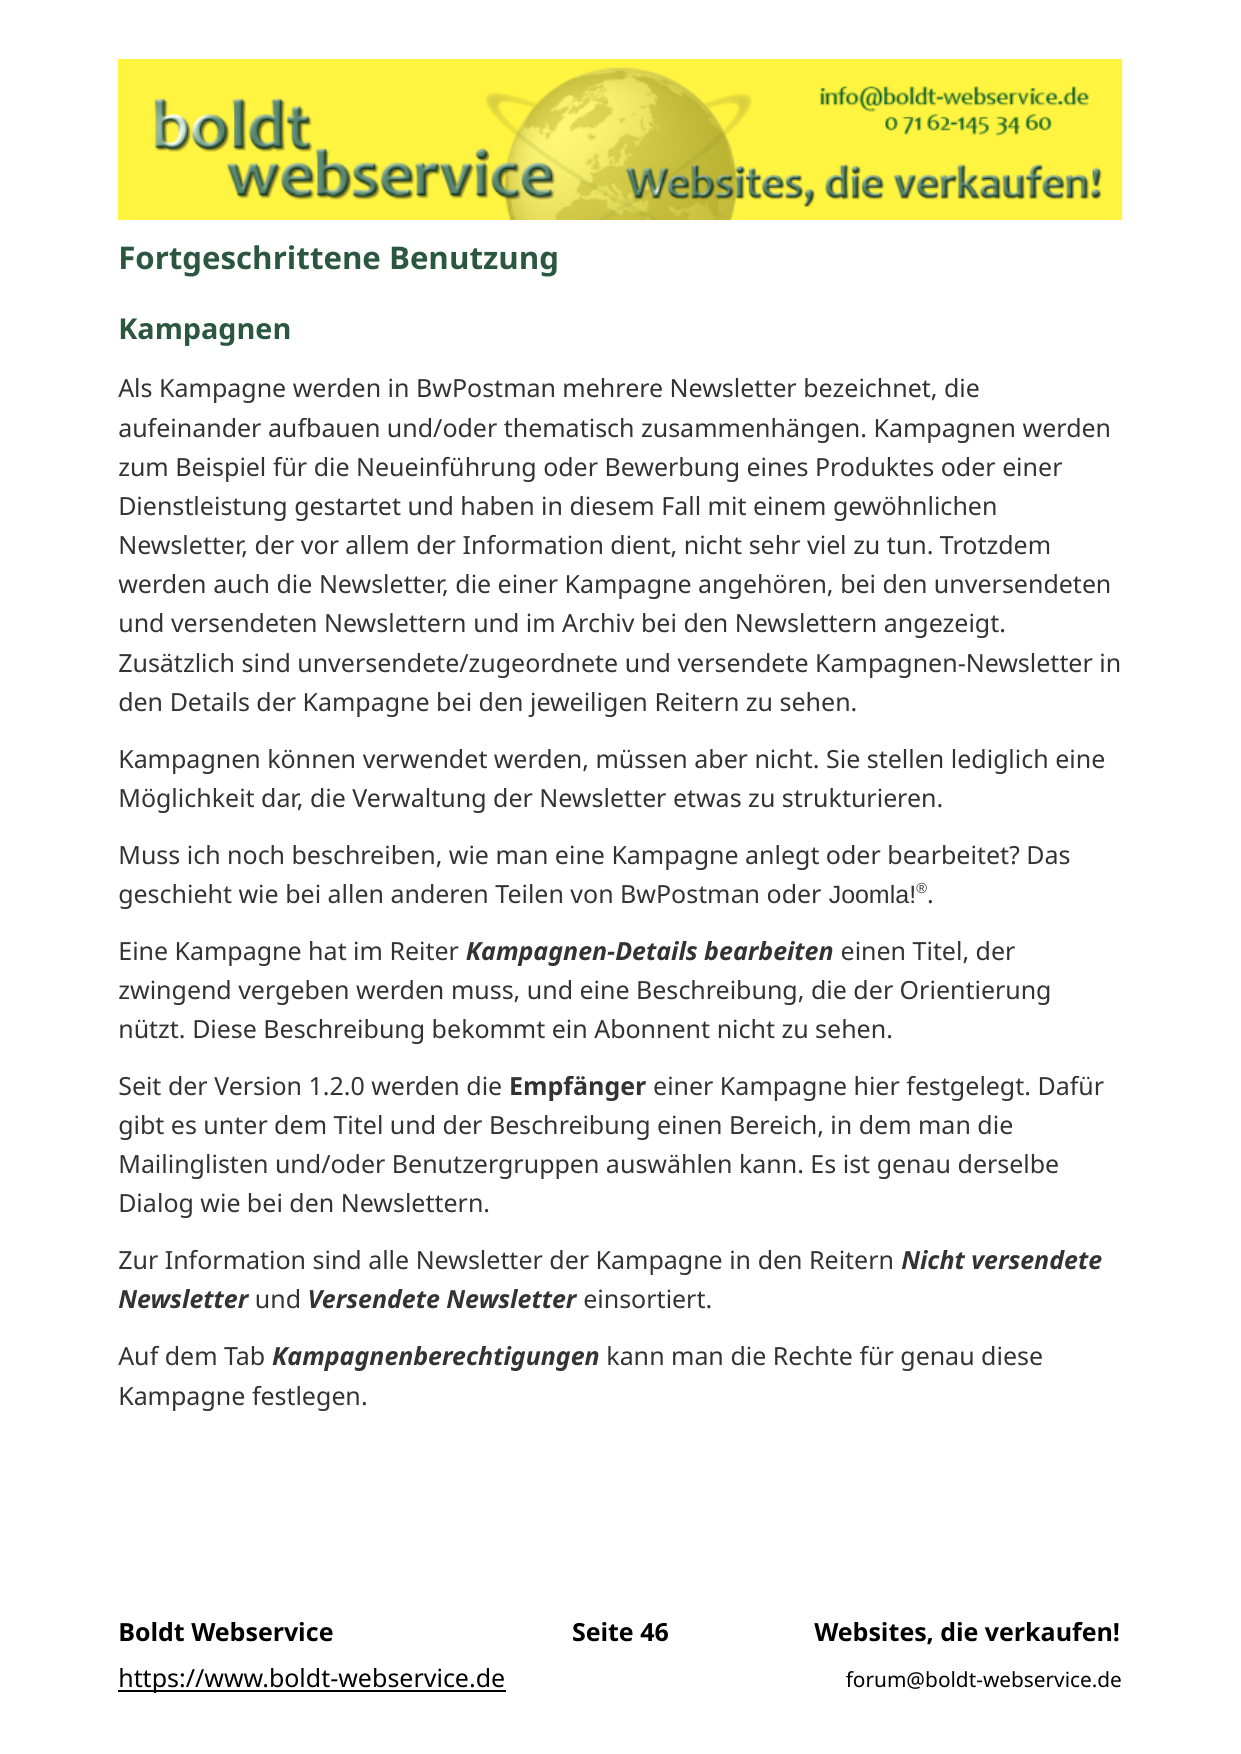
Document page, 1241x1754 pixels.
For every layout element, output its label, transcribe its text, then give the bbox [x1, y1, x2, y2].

subtitle Kampagnen [118, 308, 1122, 347]
text Auf dem Tab Kampagnenberechtigungen kann man die Rechte für genau diese Kampagne festlegen. [118, 1339, 1122, 1412]
text Eine Kampagne hat im Reiter Kampagnen-Details bearbeiten einen Titel, der zwingend vergeben werden muss, und eine Beschreibung, die der Orientierung nützt. Diese Beschreibung bekommt ein Abonnent nicht zu sehen. [118, 933, 1122, 1046]
subtitle Fortgeschrittene Benutzung [118, 236, 1122, 279]
text Kampagnen können verwendet werden, müssen aber nicht. Sie stellen lediglich eine Möglichkeit dar, die Verwaltung der Newsletter etwas zu strukturieren. [118, 741, 1122, 814]
text Zur Information sind alle Newsletter der Kampagne in den Reitern Nicht versendete Newsletter und Versendete Newsletter einsortiert. [118, 1243, 1122, 1316]
picture [118, 59, 1123, 220]
text Als Kampagne werden in BwPostman mehrere Newsletter bezeichnet, die aufeinander aufbauen und/oder thematisch zusammenhängen. Kampagnen werden zum Beispiel für die Neueinführung oder Bewerbung eines Produktes oder einer Dienstleistung gestartet und haben in diesem Fall mit einem gewöhnlichen Newsletter, der vor allem der Information dient, nicht sehr viel zu tun. Trotzdem werden auch die Newsletter, die einer Kampagne angehören, bei den unversendeten und versendeten Newslettern und im Archiv bei den Newslettern angezeigt. Zusätzlich sind unversendete/zugeordnete und versendete Kampagnen-Newsletter in den Details der Kampagne bei den jeweiligen Reitern zu sehen. [118, 371, 1122, 718]
text Muss ich noch beschreiben, wie man eine Kampagne anlegt oder bearbeitet? Das geschieht wie bei allen anderen Teilen von BwPostman oder Joomla!®. [118, 837, 1122, 911]
text Seit der Version 1.2.0 werden die Empfänger einer Kampagne hier festgelegt. Dafür gibt es unter dem Titel und der Beschreibung einen Bereich, in dem man die Mailinglisten und/oder Benutzergruppen auswählen kann. Es ist genau derselbe Dialog wie bei den Newslettern. [118, 1069, 1122, 1220]
